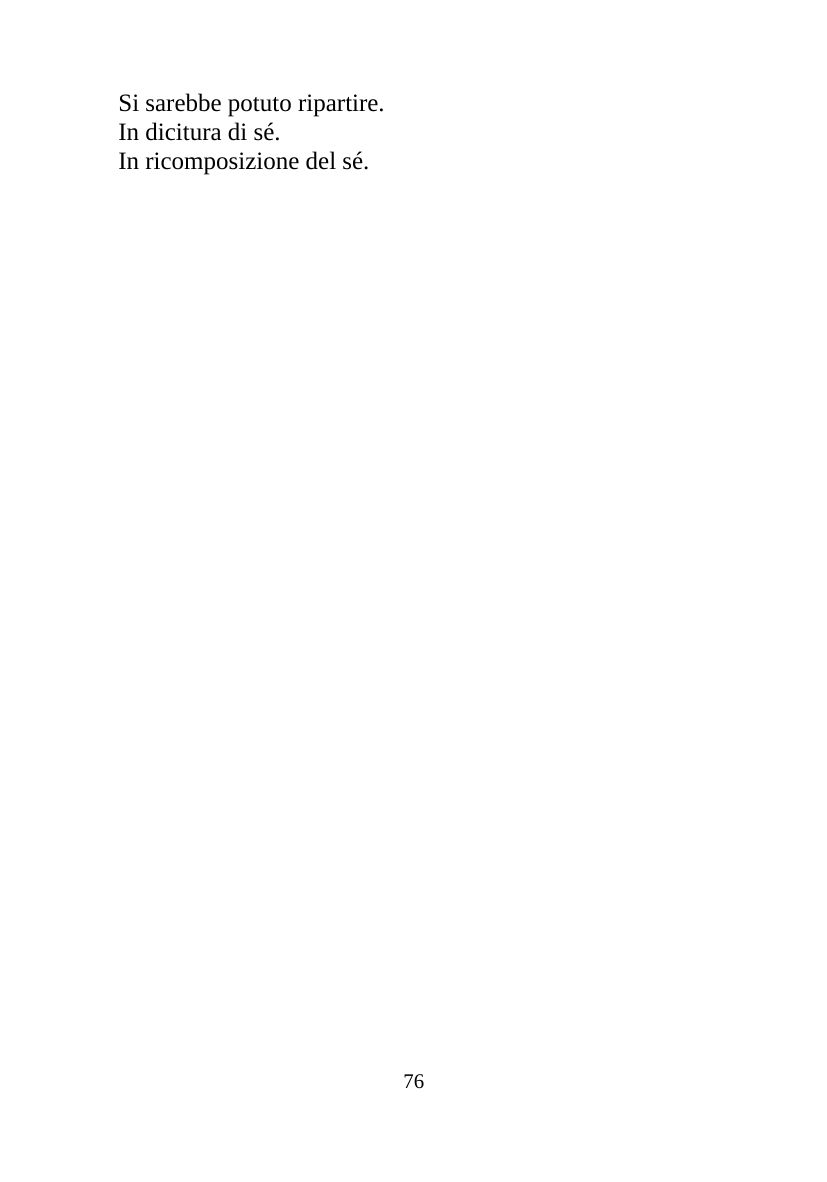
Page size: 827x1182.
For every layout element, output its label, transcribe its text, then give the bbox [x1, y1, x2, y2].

text Si sarebbe potuto ripartire. [88, 88, 738, 117]
text In dicitura di sé. [88, 117, 738, 146]
text In ricomposizione del sé. [88, 146, 738, 175]
